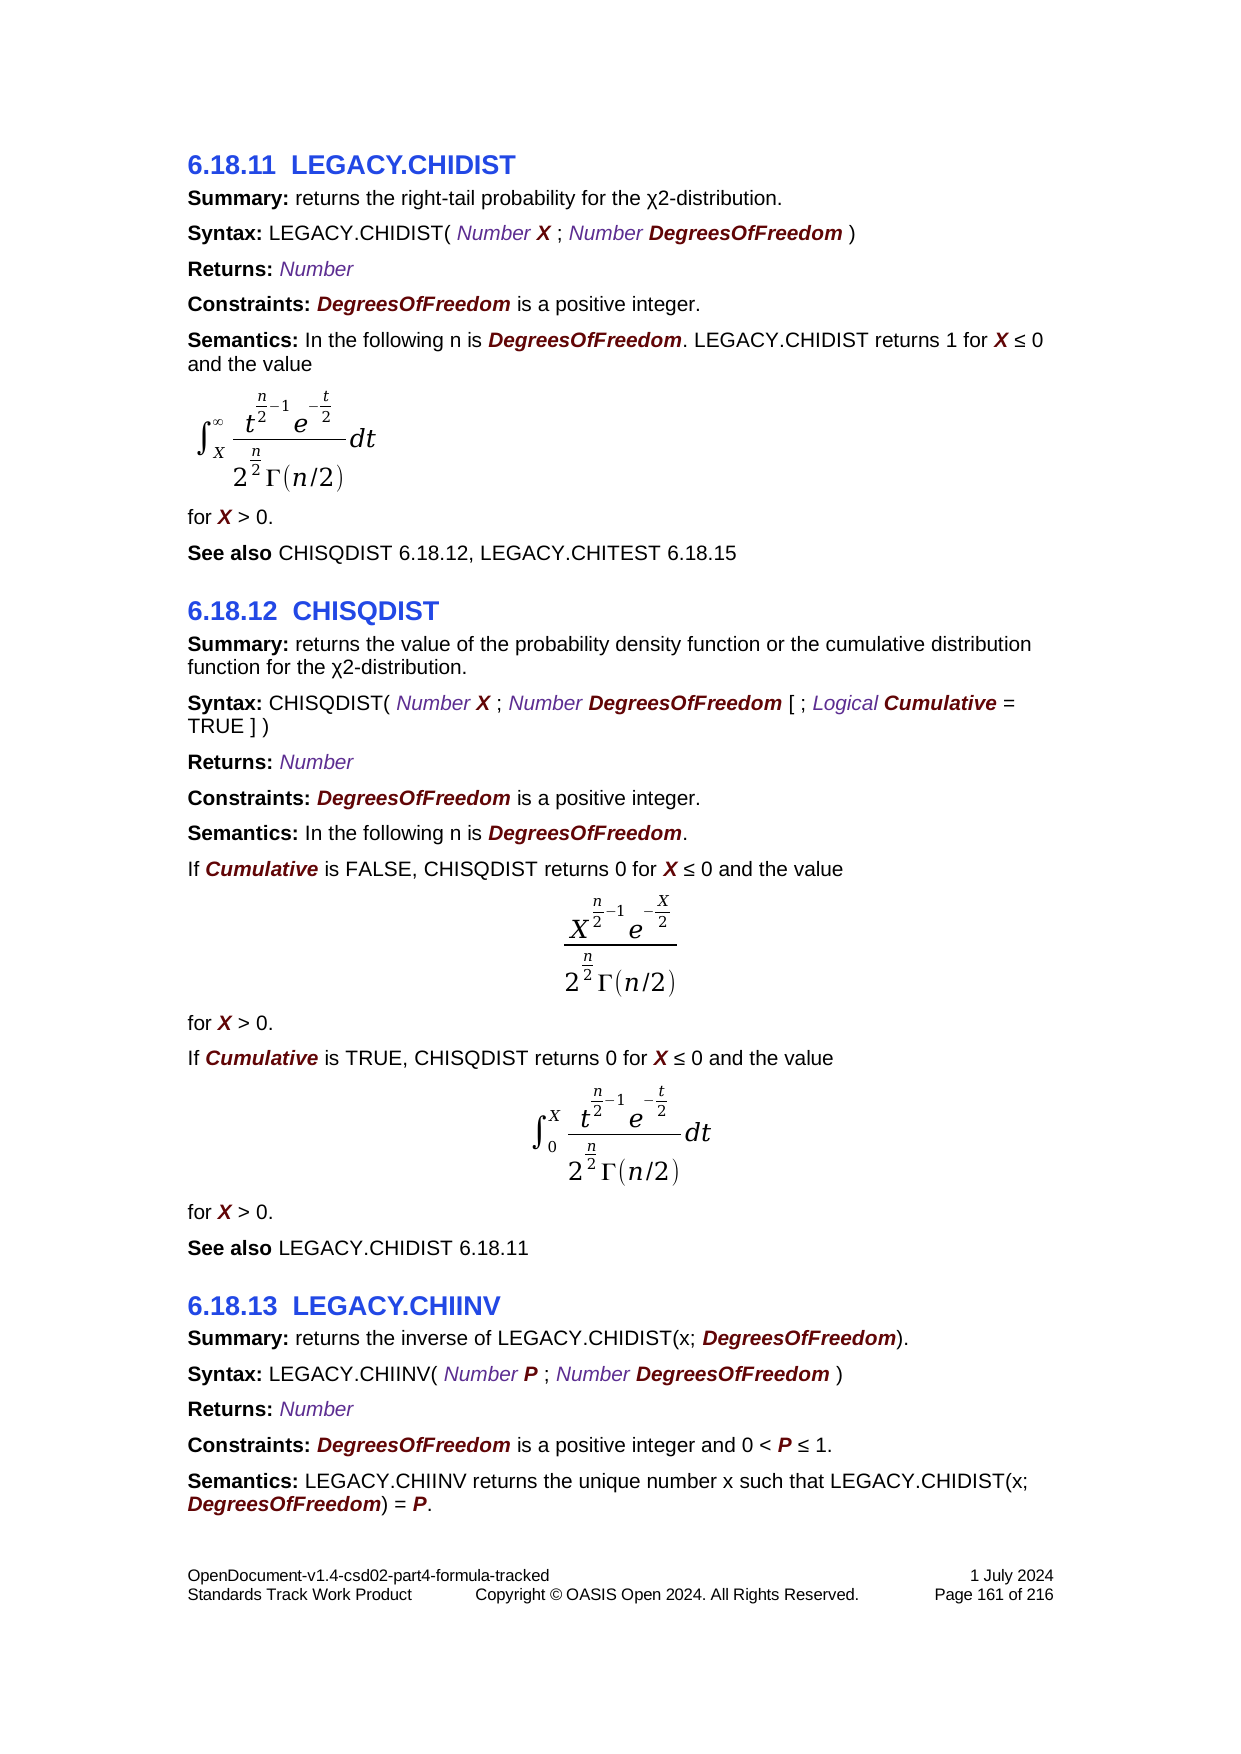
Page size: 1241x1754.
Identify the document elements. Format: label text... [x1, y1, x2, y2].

text Summary: returns the right-tail probability for the χ2-distribution. [187, 186, 1053, 209]
text Returns: Number [187, 1398, 1053, 1421]
text See also CHISQDIST 6.18.12, LEGACY.CHITEST 6.18.15 [187, 541, 1053, 565]
subtitle LEGACY.CHIDIST [187, 150, 1053, 180]
text Semantics: LEGACY.CHIINV returns the unique number x such that LEGACY.CHIDIST(x; DegreesOfFreedom) = P. [187, 1469, 1053, 1516]
text Semantics: In the following n is DegreesOfFreedom. [187, 822, 1053, 845]
text Constraints: DegreesOfFreedom is a positive integer and 0 < P ≤ 1. [187, 1433, 1053, 1457]
text If Cumulative is TRUE, CHISQDIST returns 0 for X ≤ 0 and the value [187, 1047, 1053, 1070]
subtitle CHISQDIST [187, 596, 1053, 626]
text Returns: Number [187, 257, 1053, 281]
text Summary: returns the inverse of LEGACY.CHIDIST(x; DegreesOfFreedom). [187, 1327, 1053, 1350]
text See also LEGACY.CHIDIST 6.18.11 [187, 1236, 1053, 1259]
text Summary: returns the value of the probability density function or the cumulative distribution function for the χ2-distribution. [187, 632, 1053, 679]
text Returns: Number [187, 750, 1053, 774]
text for X > 0. [187, 1011, 1053, 1034]
subtitle LEGACY.CHIINV [187, 1291, 1053, 1321]
text Syntax: CHISQDIST( Number X ; Number DegreesOfFreedom [ ; Logical Cumulative = TRUE ] ) [187, 691, 1053, 738]
text Constraints: DegreesOfFreedom is a positive integer. [187, 293, 1053, 316]
text Syntax: LEGACY.CHIINV( Number P ; Number DegreesOfFreedom ) [187, 1362, 1053, 1386]
text Syntax: LEGACY.CHIDIST( Number X ; Number DegreesOfFreedom ) [187, 222, 1053, 245]
text Constraints: DegreesOfFreedom is a positive integer. [187, 786, 1053, 809]
text for X > 0. [187, 1200, 1053, 1224]
text Semantics: In the following n is DegreesOfFreedom. LEGACY.CHIDIST returns 1 for X ≤ 0 and the value [187, 328, 1053, 376]
text for X > 0. [187, 506, 1053, 529]
text If Cumulative is FALSE, CHISQDIST returns 0 for X ≤ 0 and the value [187, 857, 1053, 881]
